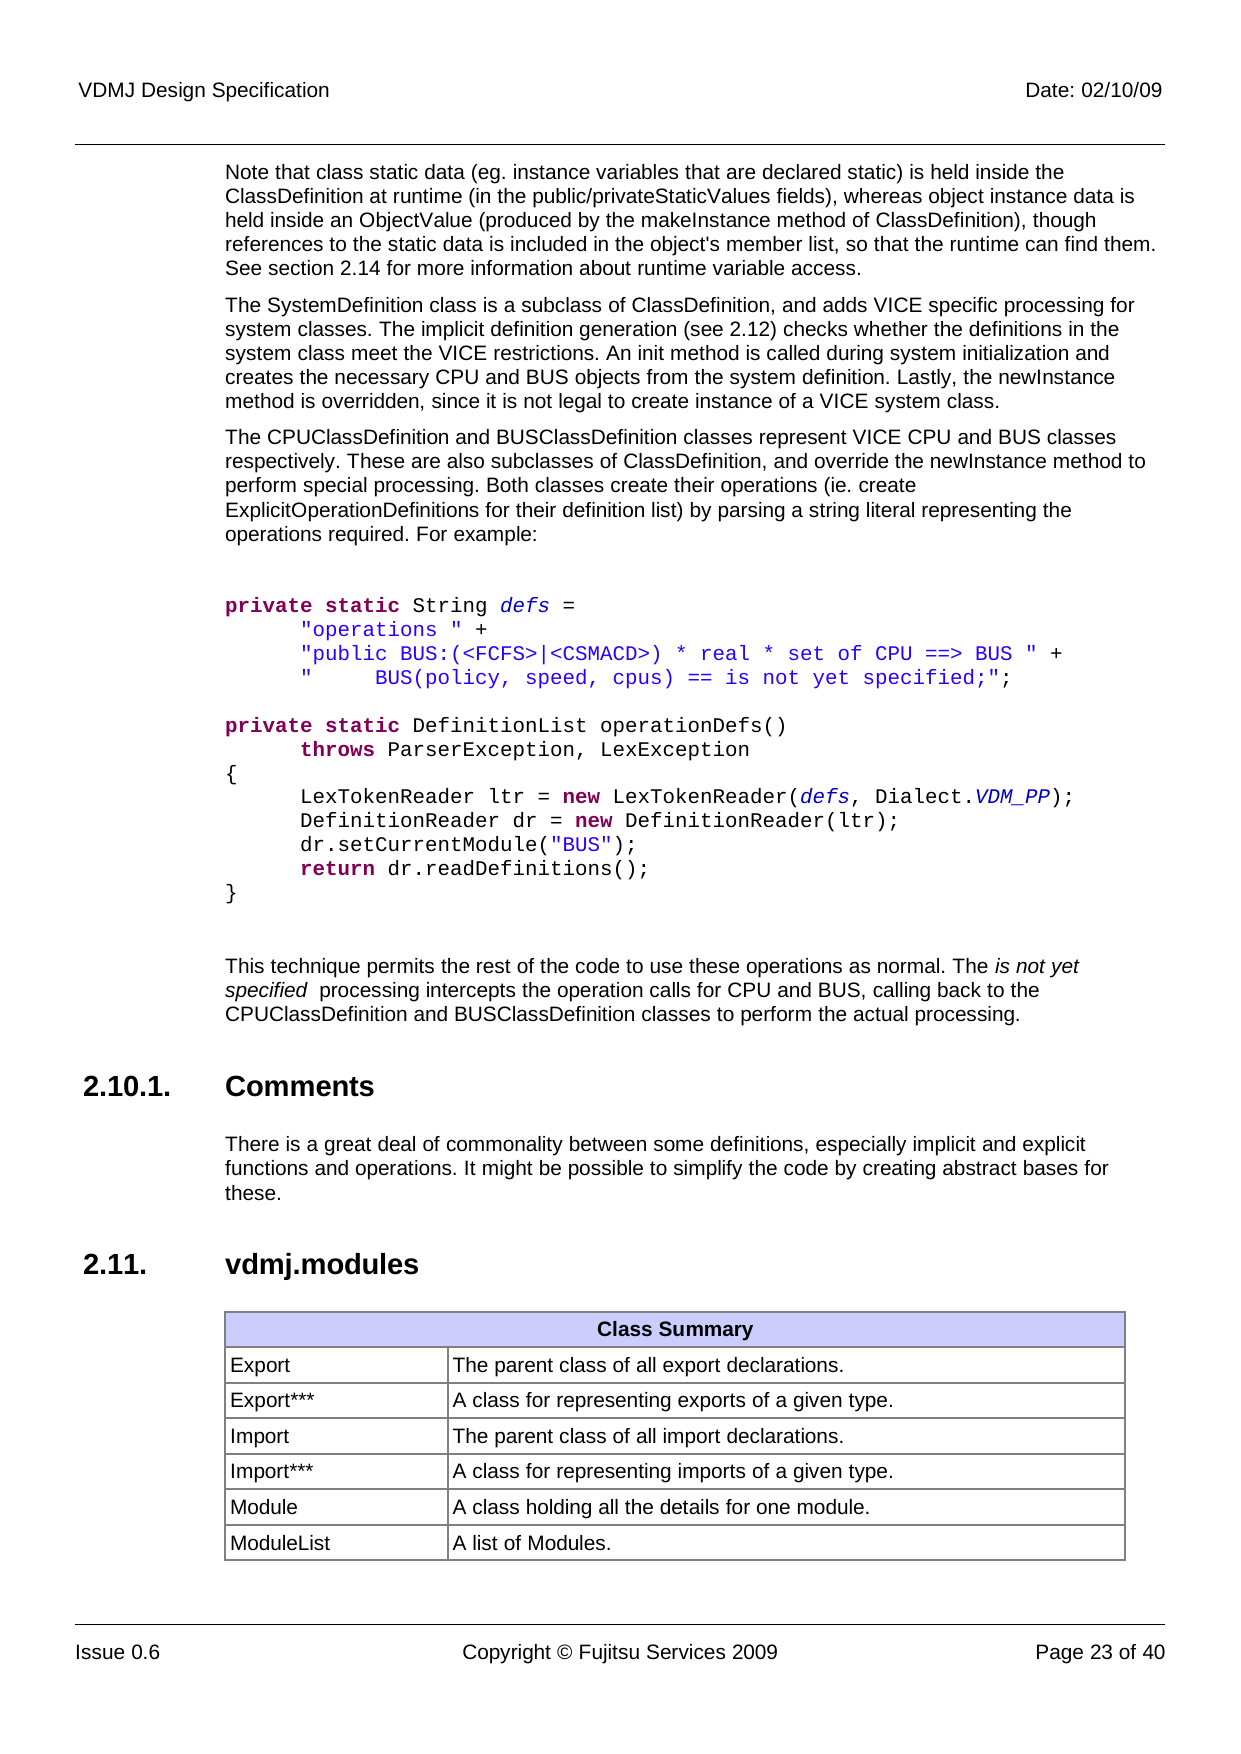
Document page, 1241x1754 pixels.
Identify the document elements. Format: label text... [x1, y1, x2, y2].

text "public BUS:(<FCFS>|<CSMACD>) * real * set of CPU ==> BUS " + [225, 643, 1165, 667]
text { [225, 762, 1165, 786]
text Note that class static data (eg. instance variables that are declared static) is held inside the ClassDefinition at runtime (in the public/privateStaticValues fields), whereas object instance data is held inside an ObjectValue (produced by the makeInstance method of ClassDefinition), though references to the static data is included in the object's member list, so that the runtime can find them. See section 2.14 for more information about runtime variable access. [225, 160, 1165, 280]
table_cell Export*** [226, 1384, 447, 1417]
table_cell A class for representing imports of a given type. [449, 1455, 1124, 1488]
table_cell A class holding all the details for one module. [449, 1490, 1124, 1524]
text The CPUClassDefinition and BUSClassDefinition classes represent VICE CPU and BUS classes respectively. These are also subclasses of ClassDefinition, and override the newInstance method to perform special processing. Both classes create their operations (ie. create ExplicitOperationDefinitions for their definition list) by parsing a string literal representing the operations required. For example: [225, 425, 1165, 546]
text throws ParserException, LexException [225, 738, 1165, 762]
text There is a great deal of commonality between some definitions, especially implicit and explicit functions and operations. It might be possible to simplify the code by creating abstract bases for these. [225, 1132, 1165, 1204]
text } [225, 882, 1165, 906]
text DefinitionReader dr = new DefinitionReader(ltr); [225, 810, 1165, 834]
text private static DefinitionList operationDefs() [225, 714, 1165, 738]
text The SystemDefinition class is a subclass of ClassDefinition, and adds VICE specific processing for system classes. The implicit definition generation (see 2.12) checks whether the definitions in the system class meet the VICE restrictions. An init method is called during system initialization and creates the necessary CPU and BUS objects from the system definition. Lastly, the newInstance method is overridden, since it is not legal to create instance of a VICE system class. [225, 292, 1165, 413]
text dr.setCurrentModule("BUS"); [225, 834, 1165, 858]
table_cell The parent class of all import declarations. [449, 1419, 1124, 1453]
table_cell Export [226, 1348, 447, 1382]
text "operations " + [225, 619, 1165, 643]
table_cell Module [226, 1490, 447, 1524]
text This technique permits the rest of the code to use these operations as normal. The is not yet specified processing intercepts the operation calls for CPU and BUS, calling back to the CPUClassDefinition and BUSClassDefinition classes to perform the actual processing. [225, 954, 1165, 1026]
text LexTokenReader ltr = new LexTokenReader(defs, Dialect.VDM_PP); [225, 786, 1165, 810]
text " BUS(policy, speed, cpus) == is not yet specified;"; [225, 667, 1165, 691]
table_cell A class for representing exports of a given type. [449, 1384, 1124, 1417]
table_cell A list of Modules. [449, 1526, 1124, 1559]
subtitle vdmj.modules [75, 1247, 1165, 1281]
table_cell Import*** [226, 1455, 447, 1488]
text private static String defs = [225, 595, 1165, 619]
text return dr.readDefinitions(); [225, 858, 1165, 882]
subtitle Comments [75, 1069, 1165, 1102]
table_cell ModuleList [226, 1526, 447, 1559]
table_header Class Summary [226, 1313, 1124, 1346]
table_cell The parent class of all export declarations. [449, 1348, 1124, 1382]
table_cell Import [226, 1419, 447, 1453]
